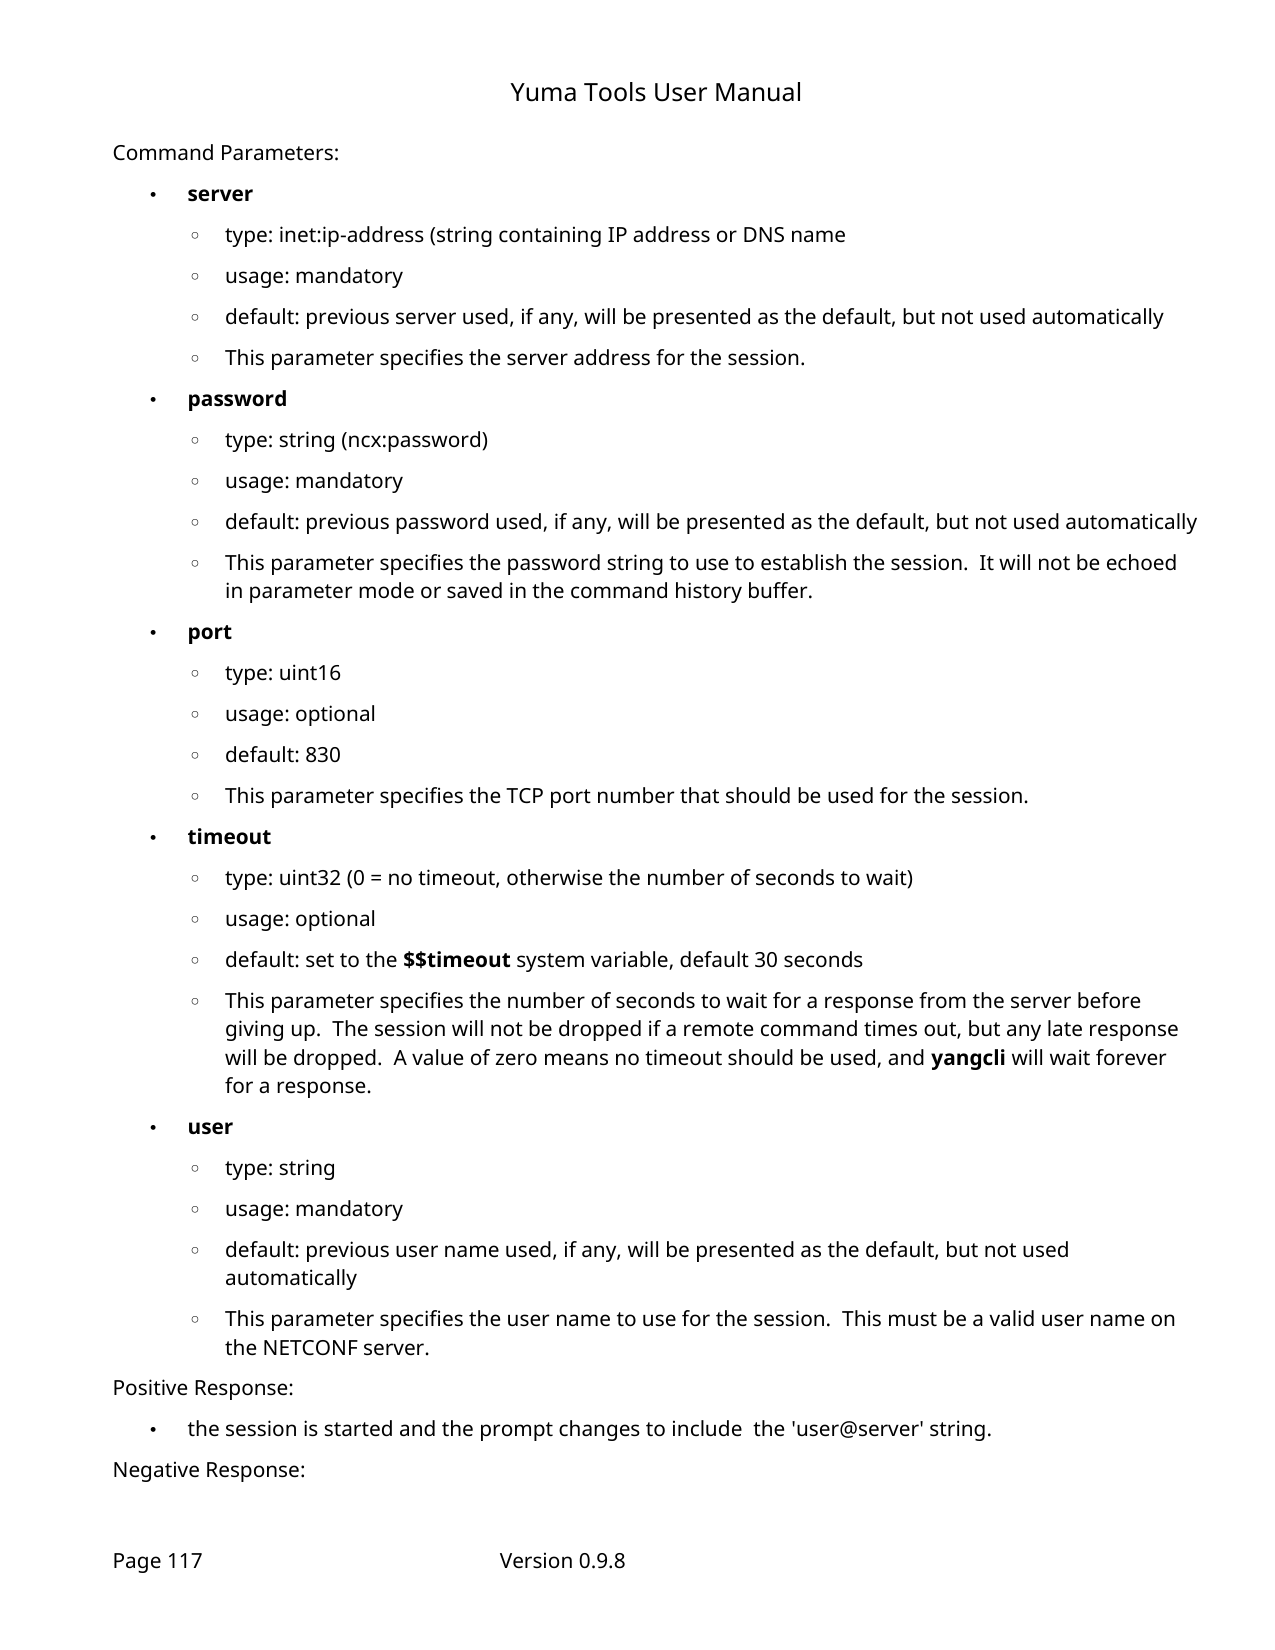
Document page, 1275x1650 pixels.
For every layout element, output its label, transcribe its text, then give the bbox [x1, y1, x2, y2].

list the session is started and the prompt changes to include the 'user@server' string. [150, 1414, 1200, 1443]
list usage: mandatory [187, 261, 1200, 290]
list usage: optional [187, 904, 1200, 932]
list password [150, 384, 1200, 413]
list type: string [187, 1153, 1200, 1181]
list default: previous server used, if any, will be presented as the default, but not used automatically [187, 302, 1200, 331]
text Negative Response: [112, 1455, 1200, 1484]
list This parameter specifies the user name to use for the session. This must be a valid user name on the NETCONF server. [187, 1304, 1200, 1361]
list server [150, 179, 1200, 208]
list This parameter specifies the TCP port number that should be used for the session. [187, 781, 1200, 809]
list type: uint32 (0 = no timeout, otherwise the number of seconds to wait) [187, 863, 1200, 891]
list default: 830 [187, 740, 1200, 768]
list default: previous user name used, if any, will be presented as the default, but not used automatically [187, 1235, 1200, 1292]
list port [150, 617, 1200, 646]
text Positive Response: [112, 1373, 1200, 1402]
list This parameter specifies the password string to use to establish the session. It will not be echoed in parameter mode or saved in the command history buffer. [187, 548, 1200, 605]
list This parameter specifies the number of seconds to wait for a response from the server before giving up. The session will not be dropped if a remote command times out, but any late response will be dropped. A value of zero means no timeout should be used, and yangcli will wait forever for a response. [187, 986, 1200, 1099]
list type: string (ncx:password) [187, 425, 1200, 453]
text Command Parameters: [112, 138, 1200, 167]
list This parameter specifies the server address for the session. [187, 343, 1200, 372]
list default: set to the $$timeout system variable, default 30 seconds [187, 945, 1200, 973]
list timeout [150, 822, 1200, 850]
list usage: mandatory [187, 1194, 1200, 1222]
list type: inet:ip-address (string containing IP address or DNS name [187, 220, 1200, 249]
list type: uint16 [187, 658, 1200, 687]
list usage: optional [187, 699, 1200, 728]
list user [150, 1112, 1200, 1140]
list default: previous password used, if any, will be presented as the default, but not used automatically [187, 507, 1200, 535]
list usage: mandatory [187, 466, 1200, 494]
